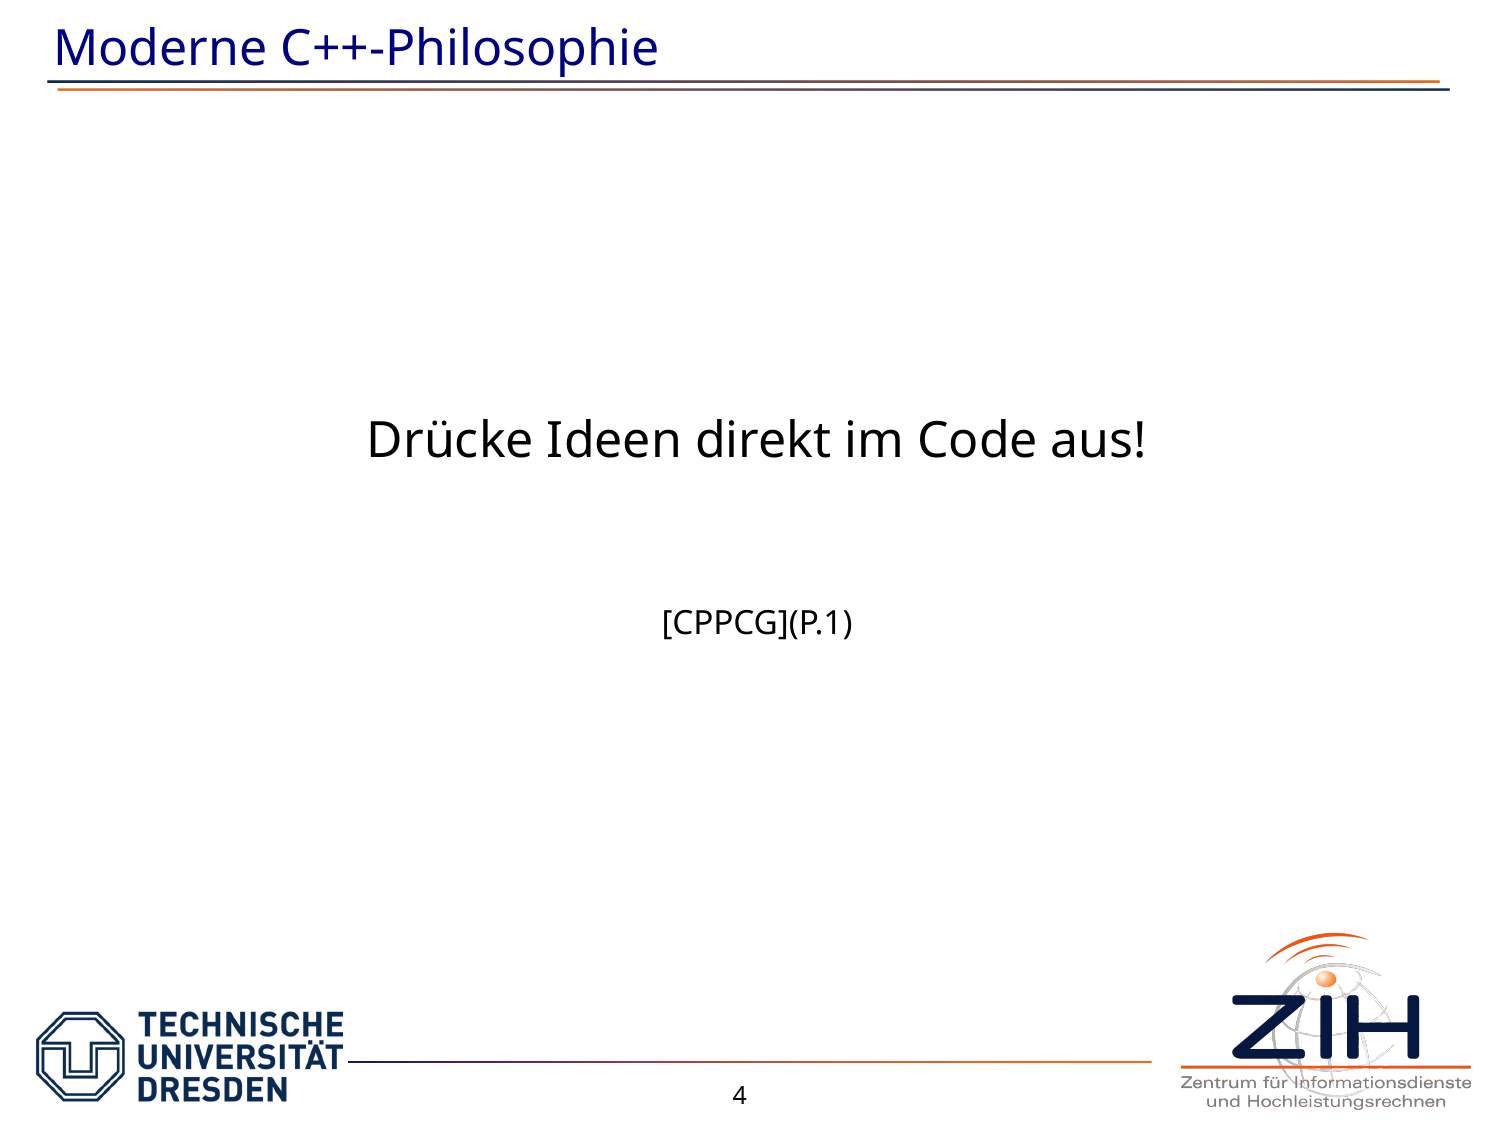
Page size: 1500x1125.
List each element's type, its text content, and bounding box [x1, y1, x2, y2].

title Moderne C++-Philosophie [53, 12, 1453, 81]
picture [47, 80, 1450, 91]
list Drücke Ideen direkt im Code aus! [CPPCG](P.1) [29, 118, 1486, 931]
picture [1181, 933, 1471, 1110]
picture [35, 1011, 343, 1102]
